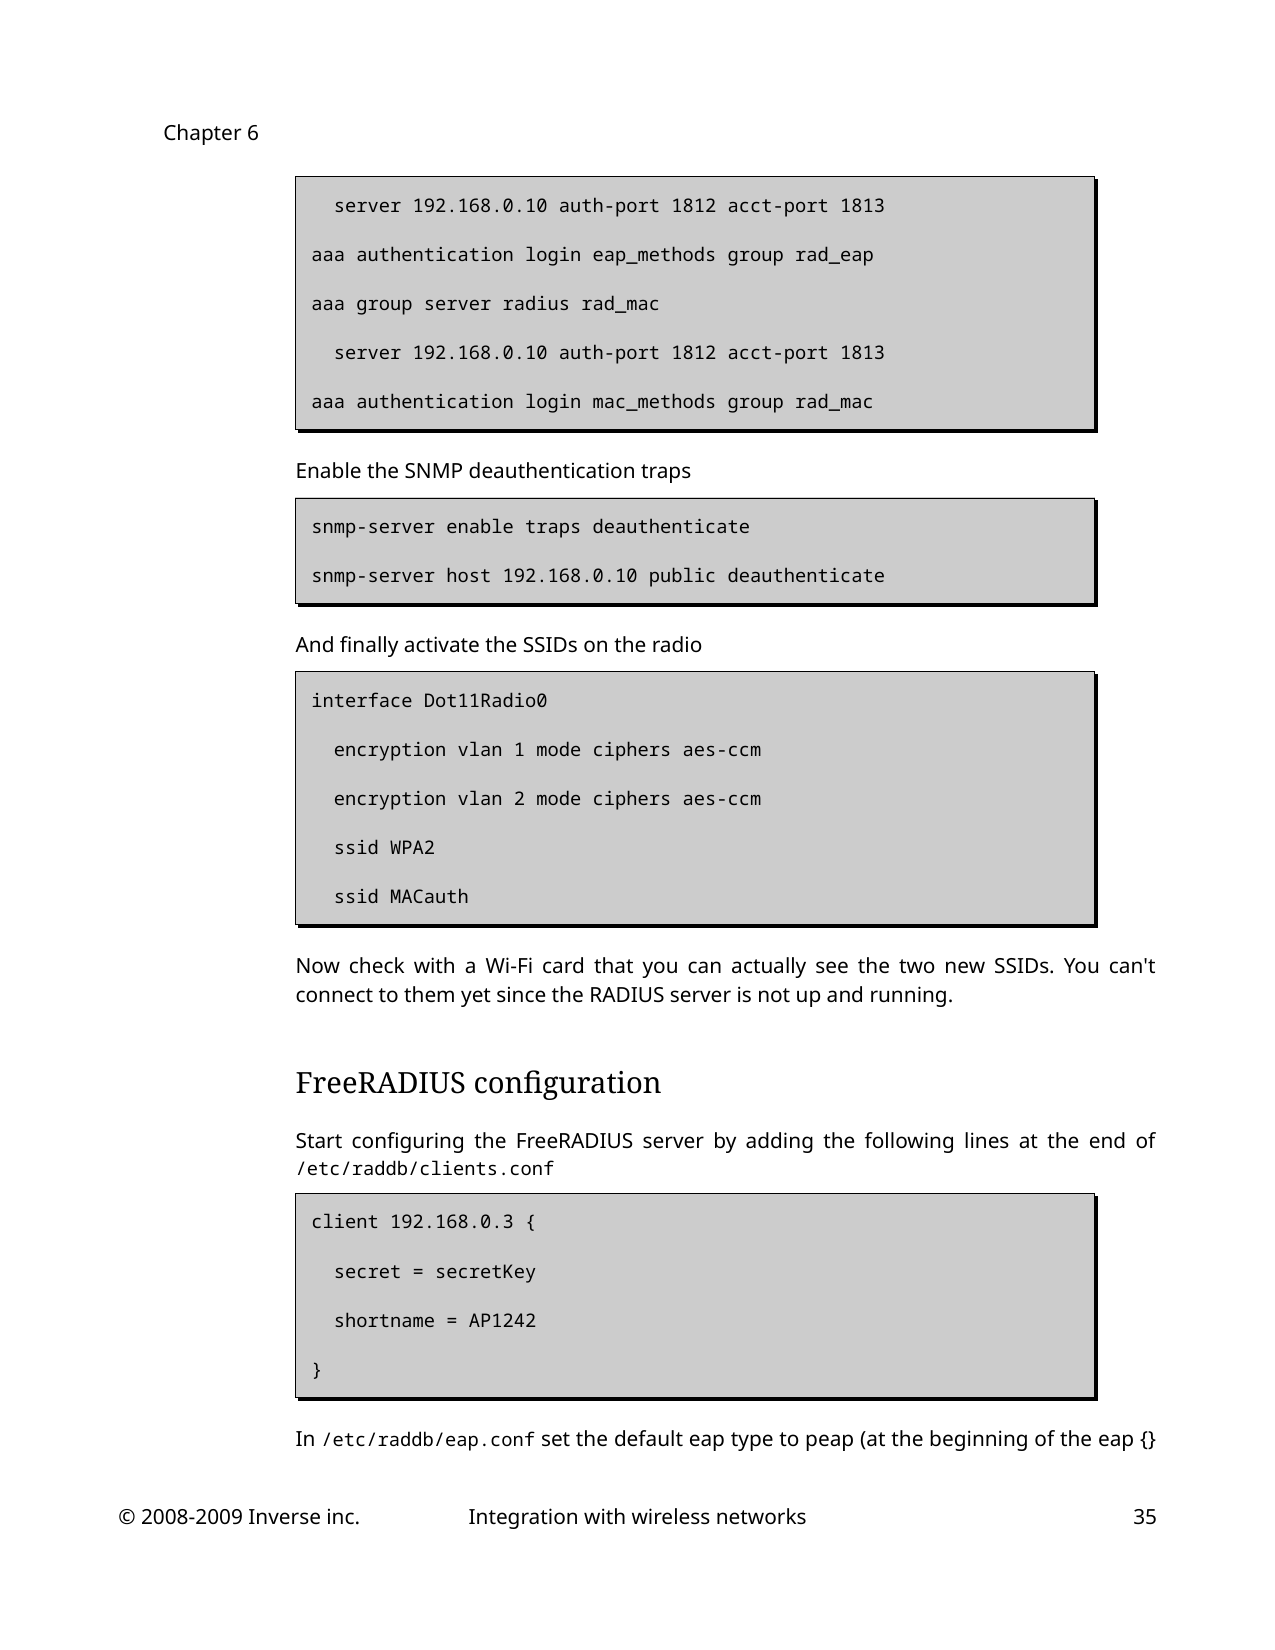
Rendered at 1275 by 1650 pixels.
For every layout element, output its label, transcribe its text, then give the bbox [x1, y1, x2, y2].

text snmp-server enable traps deauthenticate [296, 499, 1094, 539]
text server 192.168.0.10 auth-port 1812 acct-port 1813 [296, 323, 1094, 365]
text Now check with a Wi-Fi card that you can actually see the two new SSIDs. You can't connect to them yet since the RADIUS server is not up and running. [295, 952, 1157, 1008]
text client 192.168.0.3 { [296, 1194, 1094, 1234]
text shortname = AP1242 [296, 1291, 1094, 1333]
text aaa authentication login mac_methods group rad_mac [296, 373, 1094, 429]
subtitle FreeRADIUS configuration [295, 1062, 1157, 1102]
text secret = secretKey [296, 1242, 1094, 1283]
text And finally activate the SSIDs on the radio [295, 630, 1157, 659]
text Start configuring the FreeRADIUS server by adding the following lines at the end of /etc/raddb/clients.conf [295, 1126, 1157, 1180]
text aaa group server radius rad_mac [296, 274, 1094, 316]
text snmp-server host 192.168.0.10 public deauthenticate [296, 547, 1094, 603]
text interface Dot11Radio0 [296, 672, 1094, 713]
text Enable the SNMP deauthentication traps [295, 456, 1157, 485]
text aaa authentication login eap_methods group rad_eap [296, 225, 1094, 267]
text ssid WPA2 [296, 819, 1094, 860]
text encryption vlan 2 mode ciphers aes-ccm [296, 769, 1094, 811]
text encryption vlan 1 mode ciphers aes-ccm [296, 720, 1094, 762]
text } [296, 1340, 1094, 1397]
text ssid MACauth [296, 868, 1094, 924]
text server 192.168.0.10 auth-port 1812 acct-port 1813 [296, 177, 1094, 217]
text In /etc/raddb/eap.conf set the default eap type to peap (at the beginning of the eap {} [295, 1424, 1157, 1453]
